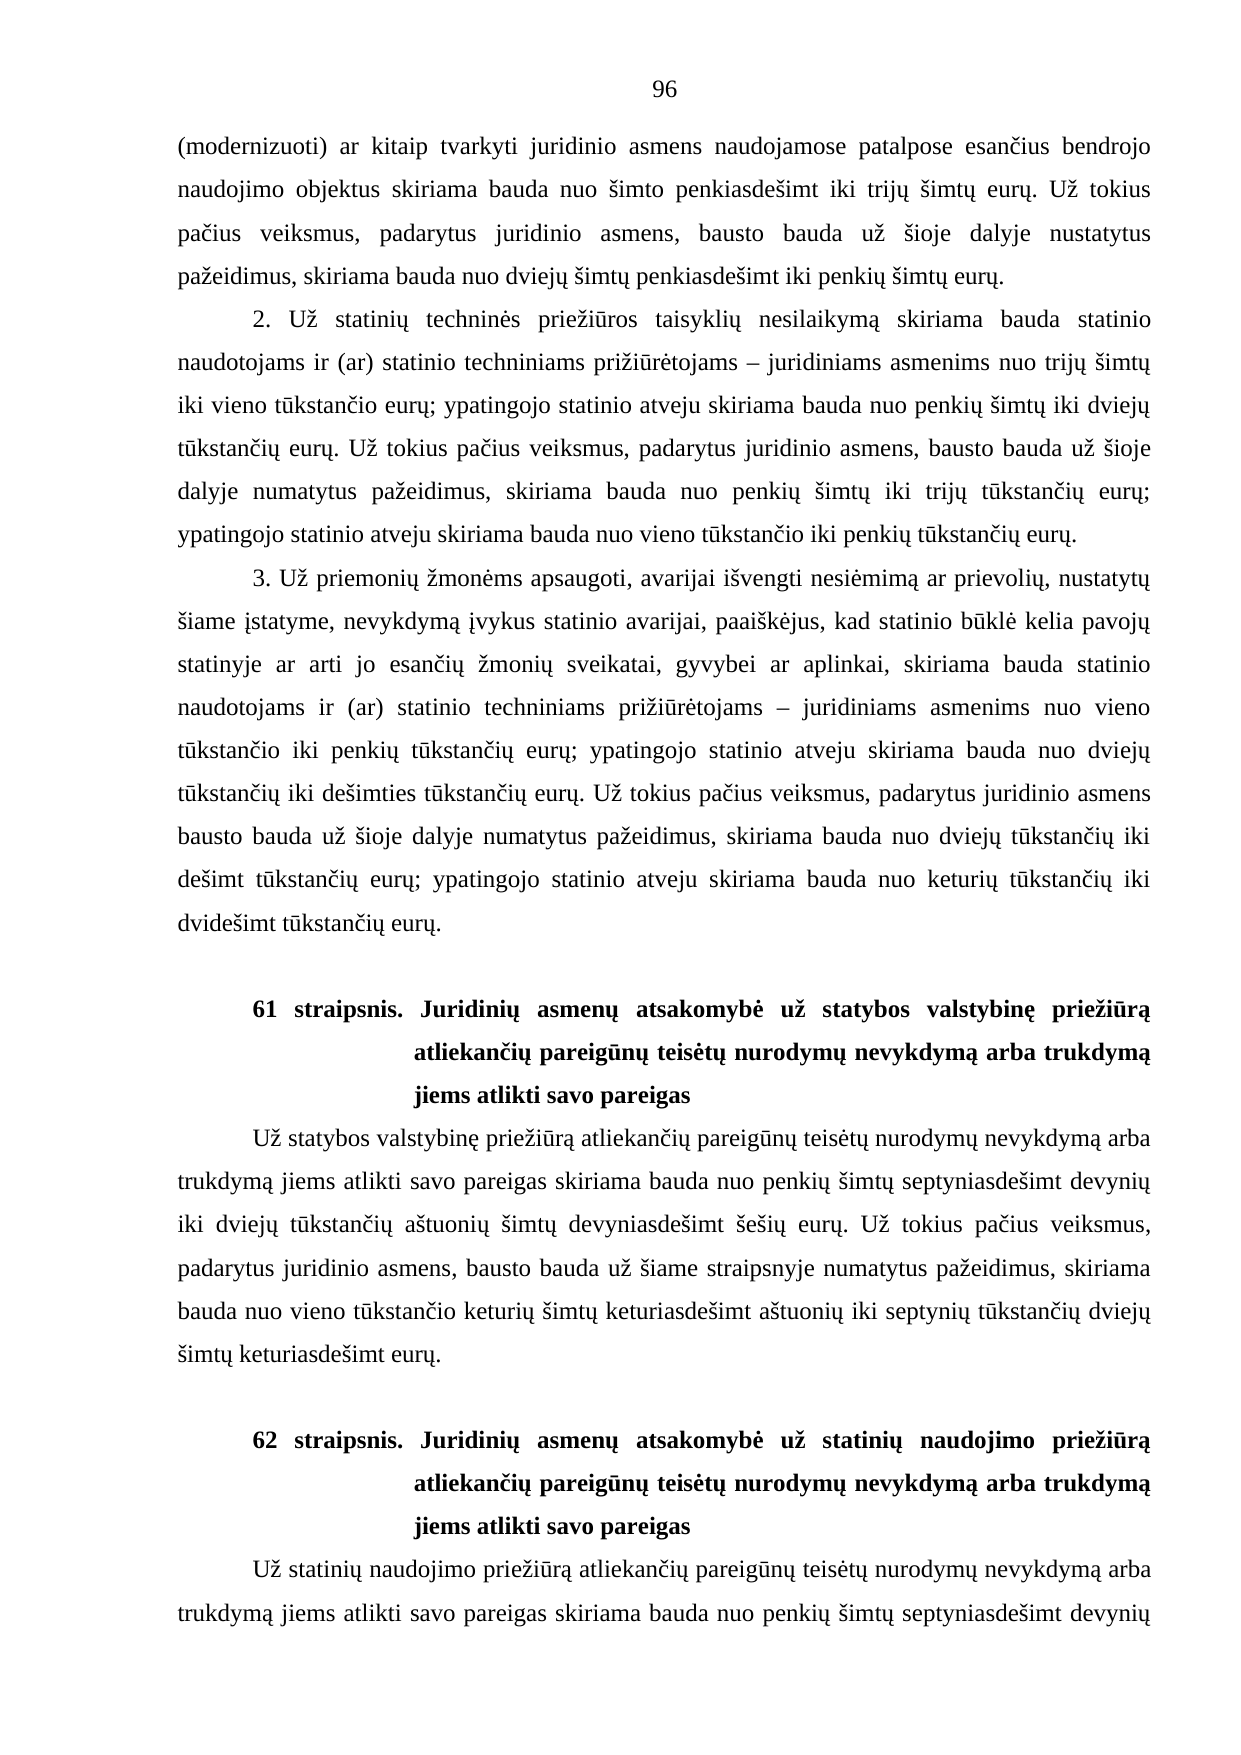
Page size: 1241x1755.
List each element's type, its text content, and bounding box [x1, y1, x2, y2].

text 62 straipsnis. Juridinių asmenų atsakomybė už statinių naudojimo priežiūrą atliekančių pareigūnų teisėtų nurodymų nevykdymą arba trukdymą jiems atlikti savo pareigas [252, 1425, 1152, 1540]
text (modernizuoti) ar kitaip tvarkyti juridinio asmens naudojamose patalpose esančius bendrojo naudojimo objektus skiriama bauda nuo šimto penkiasdešimt iki trijų šimtų eurų. Už tokius pačius veiksmus, padarytus juridinio asmens, bausto bauda už šioje dalyje nustatytus pažeidimus, skiriama bauda nuo dviejų šimtų penkiasdešimt iki penkių šimtų eurų. [177, 131, 1152, 289]
text Už statinių naudojimo priežiūrą atliekančių pareigūnų teisėtų nurodymų nevykdymą arba trukdymą jiems atlikti savo pareigas skiriama bauda nuo penkių šimtų septyniasdešimt devynių [177, 1554, 1152, 1626]
text 61 straipsnis. Juridinių asmenų atsakomybė už statybos valstybinę priežiūrą atliekančių pareigūnų teisėtų nurodymų nevykdymą arba trukdymą jiems atlikti savo pareigas [252, 994, 1152, 1109]
text 2. Už statinių techninės priežiūros taisyklių nesilaikymą skiriama bauda statinio naudotojams ir (ar) statinio techniniams prižiūrėtojams – juridiniams asmenims nuo trijų šimtų iki vieno tūkstančio eurų; ypatingojo statinio atveju skiriama bauda nuo penkių šimtų iki dviejų tūkstančių eurų. Už tokius pačius veiksmus, padarytus juridinio asmens, bausto bauda už šioje dalyje numatytus pažeidimus, skiriama bauda nuo penkių šimtų iki trijų tūkstančių eurų; ypatingojo statinio atveju skiriama bauda nuo vieno tūkstančio iki penkių tūkstančių eurų. [177, 304, 1152, 548]
text Už statybos valstybinę priežiūrą atliekančių pareigūnų teisėtų nurodymų nevykdymą arba trukdymą jiems atlikti savo pareigas skiriama bauda nuo penkių šimtų septyniasdešimt devynių iki dviejų tūkstančių aštuonių šimtų devyniasdešimt šešių eurų. Už tokius pačius veiksmus, padarytus juridinio asmens, bausto bauda už šiame straipsnyje numatytus pažeidimus, skiriama bauda nuo vieno tūkstančio keturių šimtų keturiasdešimt aštuonių iki septynių tūkstančių dviejų šimtų keturiasdešimt eurų. [177, 1123, 1152, 1368]
text 3. Už priemonių žmonėms apsaugoti, avarijai išvengti nesiėmimą ar prievolių, nustatytų šiame įstatyme, nevykdymą įvykus statinio avarijai, paaiškėjus, kad statinio būklė kelia pavojų statinyje ar arti jo esančių žmonių sveikatai, gyvybei ar aplinkai, skiriama bauda statinio naudotojams ir (ar) statinio techniniams prižiūrėtojams – juridiniams asmenims nuo vieno tūkstančio iki penkių tūkstančių eurų; ypatingojo statinio atveju skiriama bauda nuo dviejų tūkstančių iki dešimties tūkstančių eurų. Už tokius pačius veiksmus, padarytus juridinio asmens bausto bauda už šioje dalyje numatytus pažeidimus, skiriama bauda nuo dviejų tūkstančių iki dešimt tūkstančių eurų; ypatingojo statinio atveju skiriama bauda nuo keturių tūkstančių iki dvidešimt tūkstančių eurų. [177, 563, 1152, 936]
